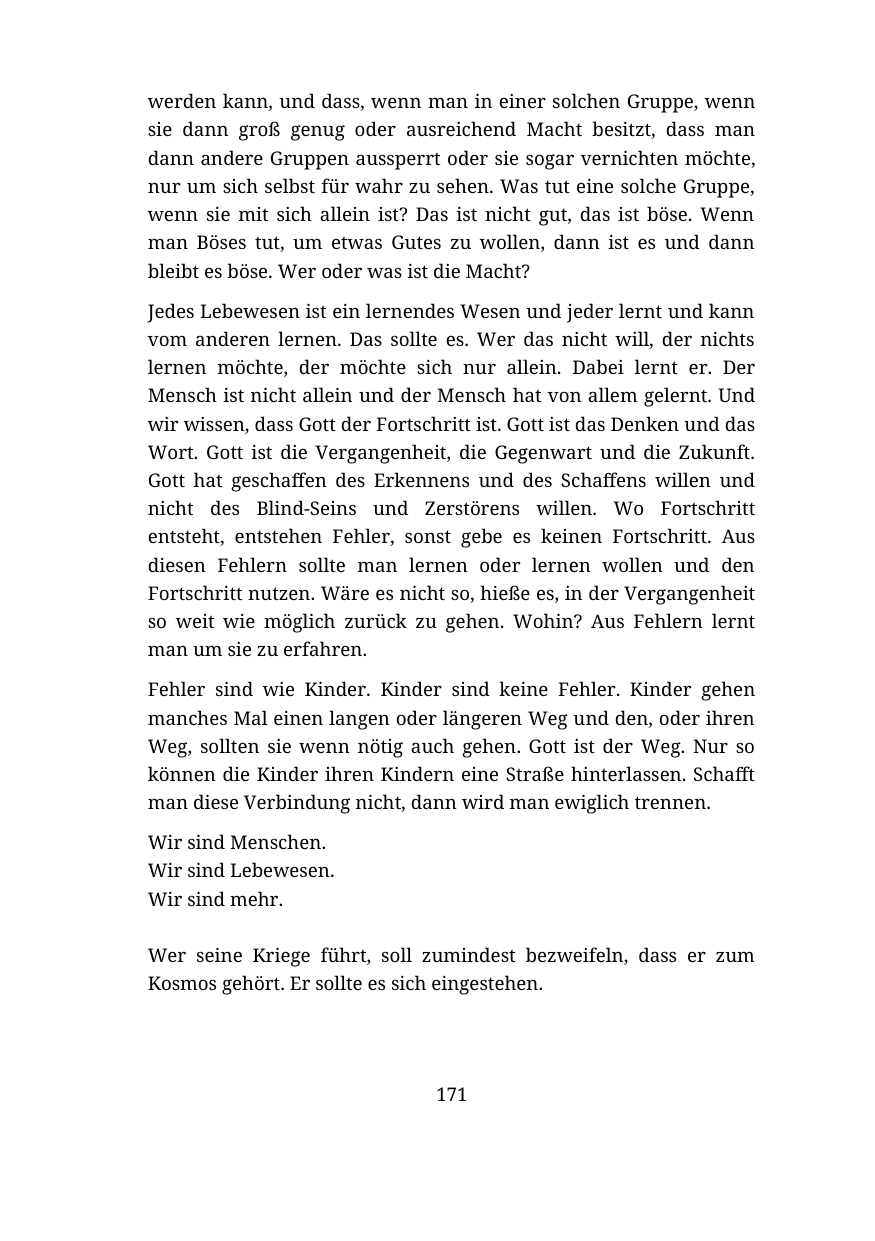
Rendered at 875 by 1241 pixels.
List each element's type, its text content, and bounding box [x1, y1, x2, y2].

text Fehler sind wie Kinder. Kinder sind keine Fehler. Kinder gehen manches Mal einen langen oder längeren Weg und den, oder ihren Weg, sollten sie wenn nötig auch gehen. Gott ist der Weg. Nur so können die Kinder ihren Kindern eine Straße hinterlassen. Schafft man diese Verbindung nicht, dann wird man ewiglich trennen. [148, 677, 756, 815]
text Jedes Lebewesen ist ein lernendes Wesen und jeder lernt und kann vom anderen lernen. Das sollte es. Wer das nicht will, der nichts lernen möchte, der möchte sich nur allein. Dabei lernt er. Der Mensch ist nicht allein und der Mensch hat von allem gelernt. Und wir wissen, dass Gott der Fortschritt ist. Gott ist das Denken und das Wort. Gott ist die Vergangenheit, die Gegenwart und die Zukunft. Gott hat geschaffen des Erkennens und des Schaffens willen und nicht des Blind-Seins und Zerstörens willen. Wo Fortschritt entsteht, entstehen Fehler, sonst gebe es keinen Fortschritt. Aus diesen Fehlern sollte man lernen oder lernen wollen und den Fortschritt nutzen. Wäre es nicht so, hieße es, in der Vergangenheit so weit wie möglich zurück zu gehen. Wohin? Aus Fehlern lernt man um sie zu erfahren. [148, 298, 756, 662]
text werden kann, und dass, wenn man in einer solchen Gruppe, wenn sie dann groß genug oder ausreichend Macht besitzt, dass man dann andere Gruppen aussperrt oder sie sogar vernichten möchte, nur um sich selbst für wahr zu sehen. Was tut eine solche Gruppe, wenn sie mit sich allein ist? Das ist nicht gut, das ist böse. Wenn man Böses tut, um etwas Gutes zu wollen, dann ist es und dann bleibt es böse. Wer oder was ist die Macht? [148, 88, 756, 283]
text Wir sind Lebewesen. [148, 858, 756, 883]
text Wir sind Menschen. [148, 829, 756, 855]
text Wer seine Kriege führt, soll zumindest bezweifeln, dass er zum Kosmos gehört. Er sollte es sich eingestehen. [148, 942, 756, 996]
text Wir sind mehr. [148, 886, 756, 912]
